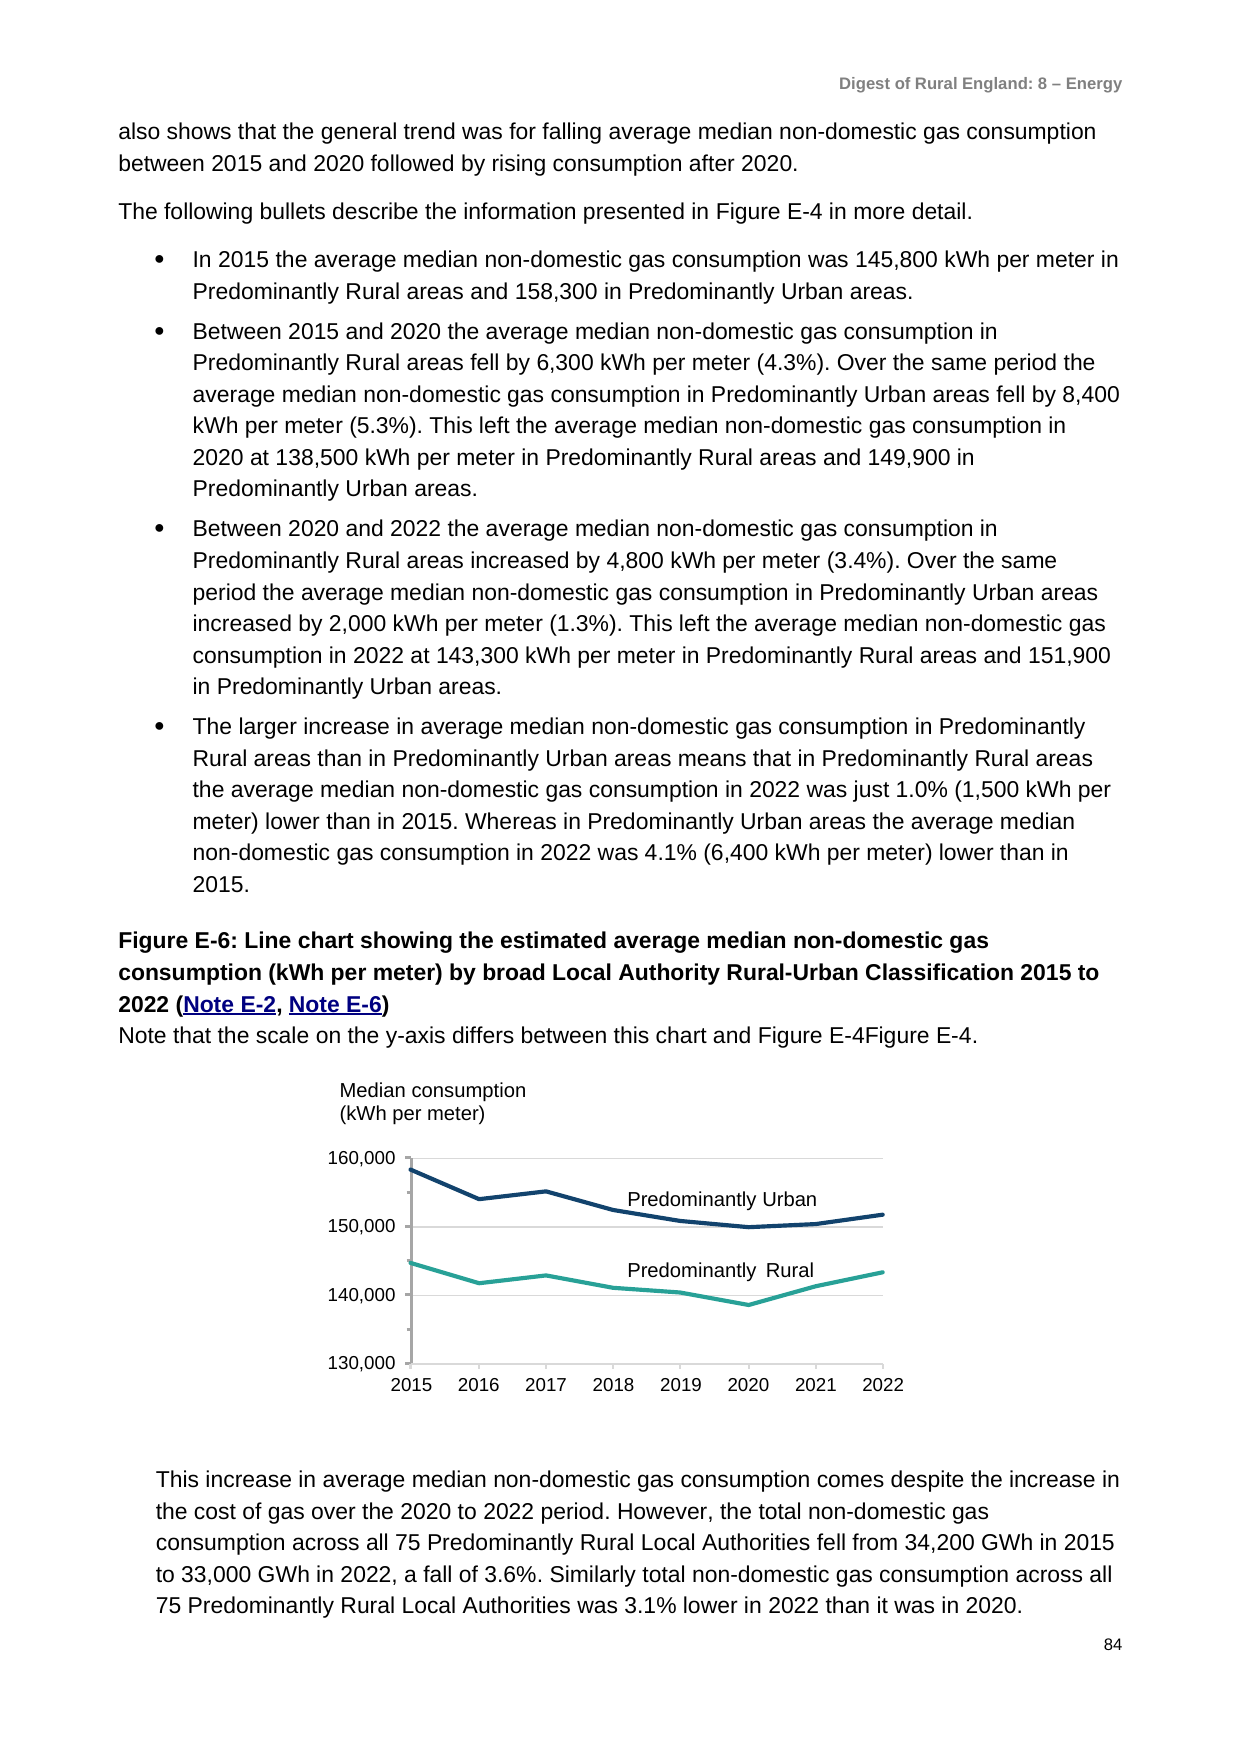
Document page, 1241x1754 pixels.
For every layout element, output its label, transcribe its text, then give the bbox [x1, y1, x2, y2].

list Between 2015 and 2020 the average median non-domestic gas consumption in Predominantly Rural areas fell by 6,300 kWh per meter (4.3%). Over the same period the average median non-domestic gas consumption in Predominantly Urban areas fell by 8,400 kWh per meter (5.3%). This left the average median non-domestic gas consumption in 2020 at 138,500 kWh per meter in Predominantly Rural areas and 149,900 in Predominantly Urban areas. [155, 318, 1122, 502]
list Between 2020 and 2022 the average median non-domestic gas consumption in Predominantly Rural areas increased by 4,800 kWh per meter (3.4%). Over the same period the average median non-domestic gas consumption in Predominantly Urban areas increased by 2,000 kWh per meter (1.3%). This left the average median non-domestic gas consumption in 2022 at 143,300 kWh per meter in Predominantly Rural areas and 151,900 in Predominantly Urban areas. [155, 515, 1122, 699]
text Figure E‑6: Line chart showing the estimated average median non-domestic gas consumption (kWh per meter) by broad Local Authority Rural-Urban Classification 2015 to 2022 (Note E-2, Note E-6) [118, 927, 1122, 1017]
text Note that the scale on the y-axis differs between this chart and Figure E‑4. [118, 1022, 1122, 1048]
text also shows that the general trend was for falling average median non-domestic gas consumption between 2015 and 2020 followed by rising consumption after 2020. [118, 118, 1122, 176]
text The following bullets describe the information presented in Figure E‑4 in more detail. [118, 198, 1122, 224]
text This increase in average median non-domestic gas consumption comes despite the increase in the cost of gas over the 2020 to 2022 period. However, the total non-domestic gas consumption across all 75 Predominantly Rural Local Authorities fell from 34,200 GWh in 2015 to 33,000 GWh in 2022, a fall of 3.6%. Similarly total non-domestic gas consumption across all 75 Predominantly Rural Local Authorities was 3.1% lower in 2022 than it was in 2020. [156, 1466, 1122, 1619]
list The larger increase in average median non-domestic gas consumption in Predominantly Rural areas than in Predominantly Urban areas means that in Predominantly Rural areas the average median non-domestic gas consumption in 2022 was just 1.0% (1,500 kWh per meter) lower than in 2015. Whereas in Predominantly Urban areas the average median non-domestic gas consumption in 2022 was 4.1% (6,400 kWh per meter) lower than in 2015. [155, 713, 1122, 897]
list In 2015 the average median non-domestic gas consumption was 145,800 kWh per meter in Predominantly Rural areas and 158,300 in Predominantly Urban areas. [155, 246, 1122, 304]
